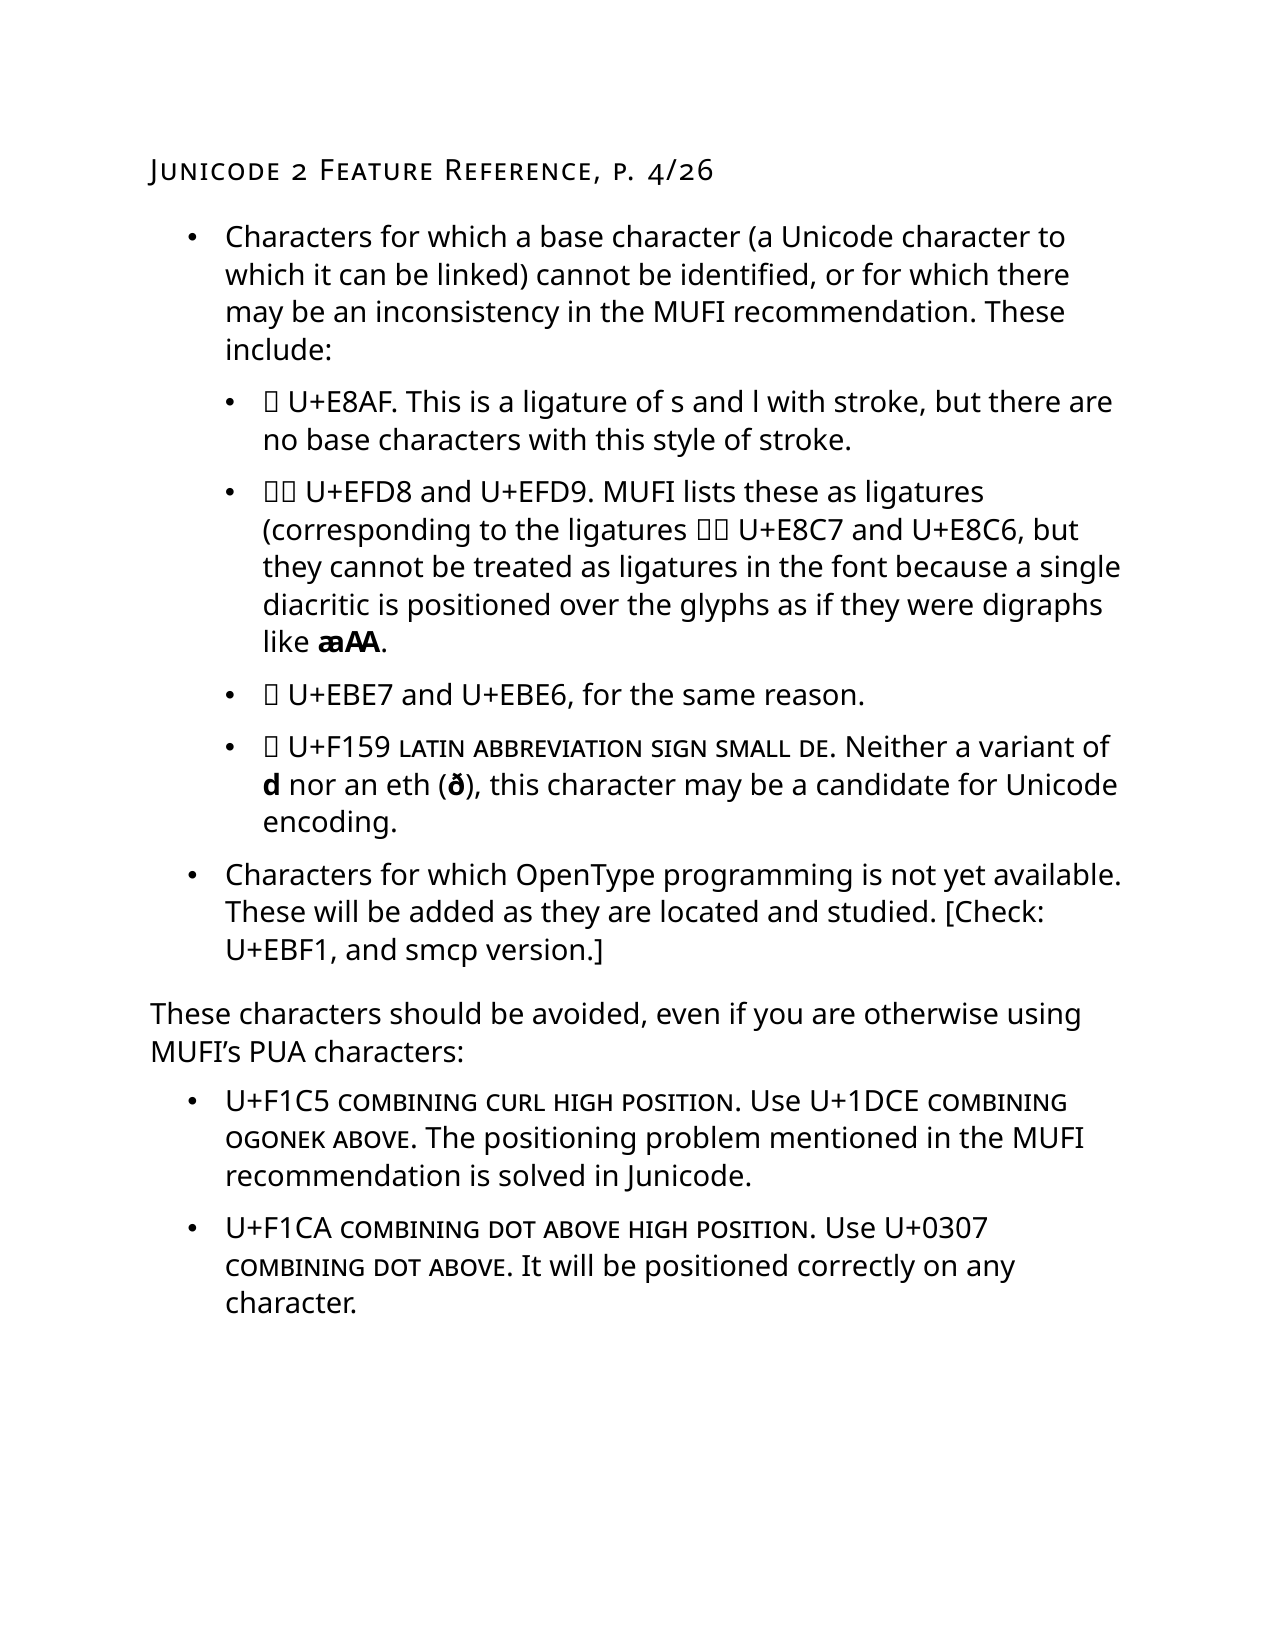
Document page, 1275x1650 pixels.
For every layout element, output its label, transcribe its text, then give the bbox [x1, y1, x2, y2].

list  U+F159 latin abbreviation sign small de. Neither a variant of d nor an eth (ð), this character may be a candidate for Unicode encoding. [225, 727, 1125, 840]
text These characters should be avoided, even if you are otherwise using MUFI’s PUA characters: [150, 994, 1125, 1069]
list Characters for which OpenType programming is not yet available. These will be added as they are located and studied. [Check: U+EBF1, and smcp version.] [187, 855, 1125, 967]
list U+F1C5 combining curl high position. Use U+1DCE combining ogonek above. The positioning problem mentioned in the MUFI recommendation is solved in Junicode. [187, 1081, 1125, 1194]
list Characters for which a base character (a Unicode character to which it can be linked) cannot be identified, or for which there may be an inconsistency in the MUFI recommendation. These include: [187, 217, 1125, 367]
list  U+EBE7 and U+EBE6, for the same reason. [225, 675, 1125, 712]
list  U+E8AF. This is a ligature of s and l with stroke, but there are no base characters with this style of stroke. [225, 382, 1125, 457]
list  U+EFD8 and U+EFD9. MUFI lists these as ligatures (corresponding to the ligatures  U+E8C7 and U+E8C6, but they cannot be treated as ligatures in the font because a single diacritic is positioned over the glyphs as if they were digraphs like ꜳꜲ. [225, 472, 1125, 660]
list U+F1CA combining dot above high position. Use U+0307 combining dot above. It will be positioned correctly on any character. [187, 1209, 1125, 1321]
